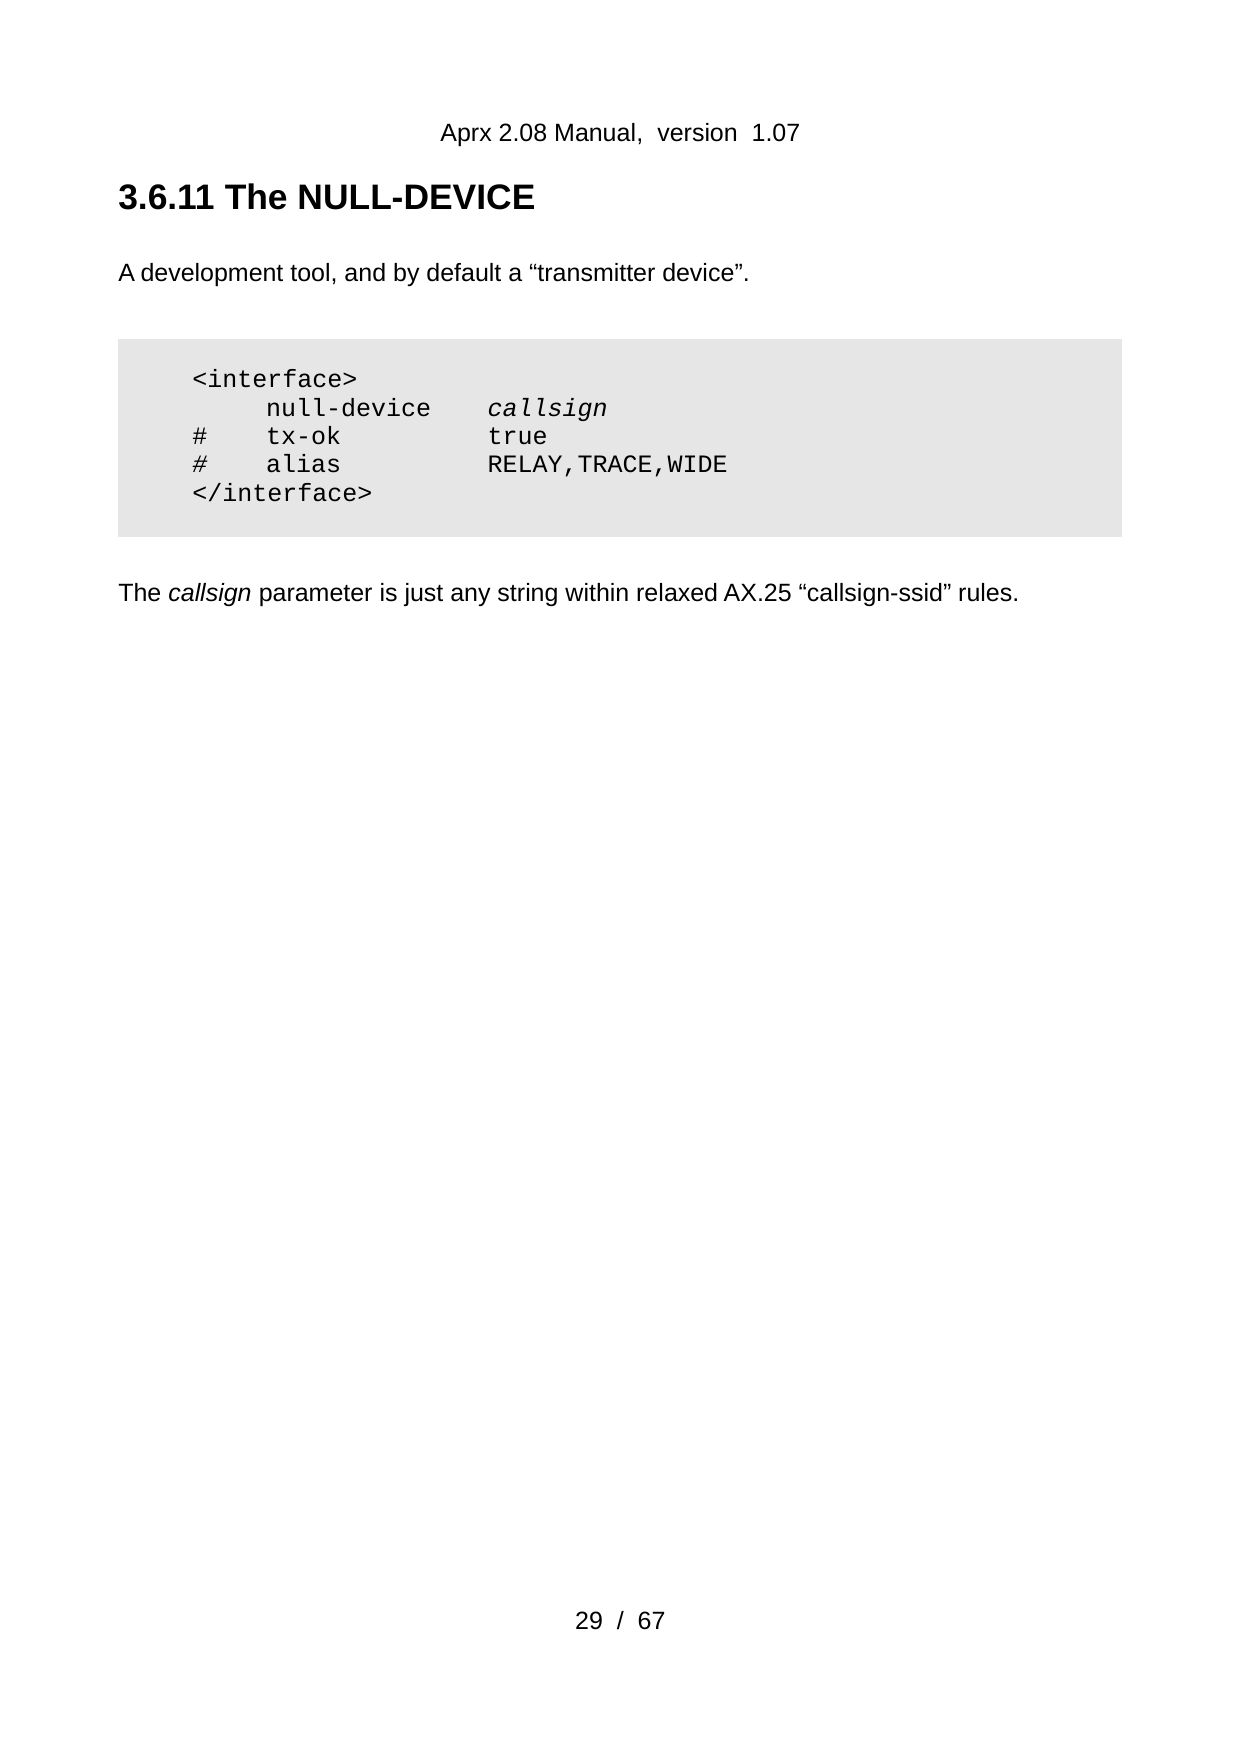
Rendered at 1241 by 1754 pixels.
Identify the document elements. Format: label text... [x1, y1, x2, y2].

text A development tool, and by default a “transmitter device”. [118, 258, 1122, 286]
text </interface> [118, 480, 1122, 509]
text null-device callsign [118, 395, 1122, 424]
text The callsign parameter is just any string within relaxed AX.25 “callsign-ssid” rules. [118, 577, 1122, 606]
subtitle The NULL-DEVICE [118, 176, 1122, 217]
text # alias RELAY,TRACE,WIDE [118, 452, 1122, 480]
text <interface> [118, 367, 1122, 395]
text # tx-ok true [118, 424, 1122, 452]
